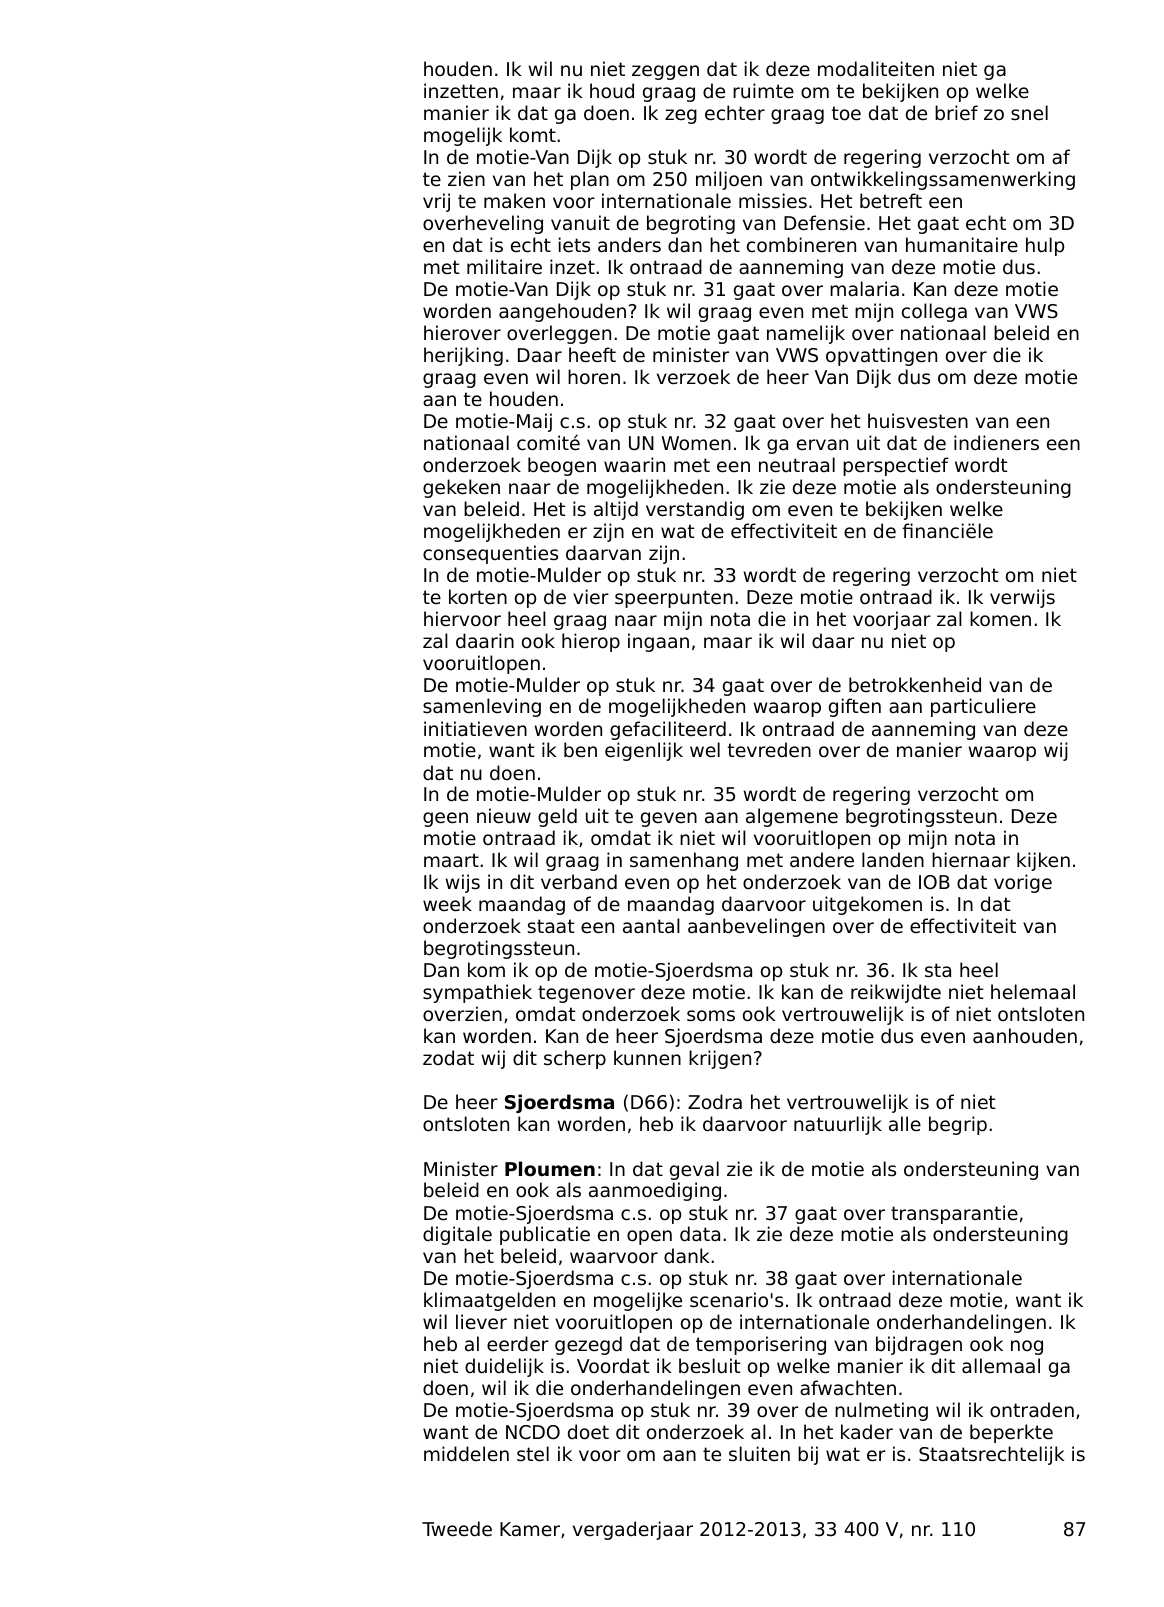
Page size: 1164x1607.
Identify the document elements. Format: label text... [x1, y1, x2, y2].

text De motie-Mulder op stuk nr. 34 gaat over de betrokkenheid van de samenleving en de mogelijkheden waarop giften aan particuliere initiatieven worden gefaciliteerd. Ik ontraad de aanneming van deze motie, want ik ben eigenlijk wel tevreden over de manier waarop wij dat nu doen. [422, 674, 1087, 784]
text Dan kom ik op de motie-Sjoerdsma op stuk nr. 36. Ik sta heel sympathiek tegenover deze motie. Ik kan de reikwijdte niet helemaal overzien, omdat onderzoek soms ook vertrouwelijk is of niet ontsloten kan worden. Kan de heer Sjoerdsma deze motie dus even aanhouden, zodat wij dit scherp kunnen krijgen? [422, 960, 1087, 1070]
text In de motie-Mulder op stuk nr. 33 wordt de regering verzocht om niet te korten op de vier speerpunten. Deze motie ontraad ik. Ik verwijs hiervoor heel graag naar mijn nota die in het voorjaar zal komen. Ik zal daarin ook hierop ingaan, maar ik wil daar nu niet op vooruitlopen. [422, 564, 1087, 674]
text De motie-Sjoerdsma op stuk nr. 39 over de nulmeting wil ik ontraden, want de NCDO doet dit onderzoek al. In het kader van de beperkte middelen stel ik voor om aan te sluiten bij wat er is. Staatsrechtelijk is [422, 1400, 1087, 1466]
text In de motie-Mulder op stuk nr. 35 wordt de regering verzocht om geen nieuw geld uit te geven aan algemene begrotingssteun. Deze motie ontraad ik, omdat ik niet wil vooruitlopen op mijn nota in maart. Ik wil graag in samenhang met andere landen hiernaar kijken. Ik wijs in dit verband even op het onderzoek van de IOB dat vorige week maandag of de maandag daarvoor uitgekomen is. In dat onderzoek staat een aantal aanbevelingen over de effectiviteit van begrotingssteun. [422, 784, 1087, 960]
text De heer Sjoerdsma (D66): Zodra het vertrouwelijk is of niet ontsloten kan worden, heb ik daarvoor natuurlijk alle begrip. [422, 1092, 1087, 1136]
text De motie-Sjoerdsma c.s. op stuk nr. 38 gaat over internationale klimaatgelden en mogelijke scenario's. Ik ontraad deze motie, want ik wil liever niet vooruitlopen op de internationale onderhandelingen. Ik heb al eerder gezegd dat de temporisering van bijdragen ook nog niet duidelijk is. Voordat ik besluit op welke manier ik dit allemaal ga doen, wil ik die onderhandelingen even afwachten. [422, 1268, 1087, 1400]
text Minister Ploumen: In dat geval zie ik de motie als ondersteuning van beleid en ook als aanmoediging. [422, 1158, 1087, 1202]
text In de motie-Van Dijk op stuk nr. 30 wordt de regering verzocht om af te zien van het plan om 250 miljoen van ontwikkelingssamenwerking vrij te maken voor internationale missies. Het betreft een overheveling vanuit de begroting van Defensie. Het gaat echt om 3D en dat is echt iets anders dan het combineren van humanitaire hulp met militaire inzet. Ik ontraad de aanneming van deze motie dus. [422, 147, 1087, 279]
text De motie-Sjoerdsma c.s. op stuk nr. 37 gaat over transparantie, digitale publicatie en open data. Ik zie deze motie als ondersteuning van het beleid, waarvoor dank. [422, 1202, 1087, 1268]
text De motie-Van Dijk op stuk nr. 31 gaat over malaria. Kan deze motie worden aangehouden? Ik wil graag even met mijn collega van VWS hierover overleggen. De motie gaat namelijk over nationaal beleid en herijking. Daar heeft de minister van VWS opvattingen over die ik graag even wil horen. Ik verzoek de heer Van Dijk dus om deze motie aan te houden. [422, 279, 1087, 411]
text houden. Ik wil nu niet zeggen dat ik deze modaliteiten niet ga inzetten, maar ik houd graag de ruimte om te bekijken op welke manier ik dat ga doen. Ik zeg echter graag toe dat de brief zo snel mogelijk komt. [422, 59, 1087, 147]
text De motie-Maij c.s. op stuk nr. 32 gaat over het huisvesten van een nationaal comité van UN Women. Ik ga ervan uit dat de indieners een onderzoek beogen waarin met een neutraal perspectief wordt gekeken naar de mogelijkheden. Ik zie deze motie als ondersteuning van beleid. Het is altijd verstandig om even te bekijken welke mogelijkheden er zijn en wat de effectiviteit en de financiële consequenties daarvan zijn. [422, 411, 1087, 564]
